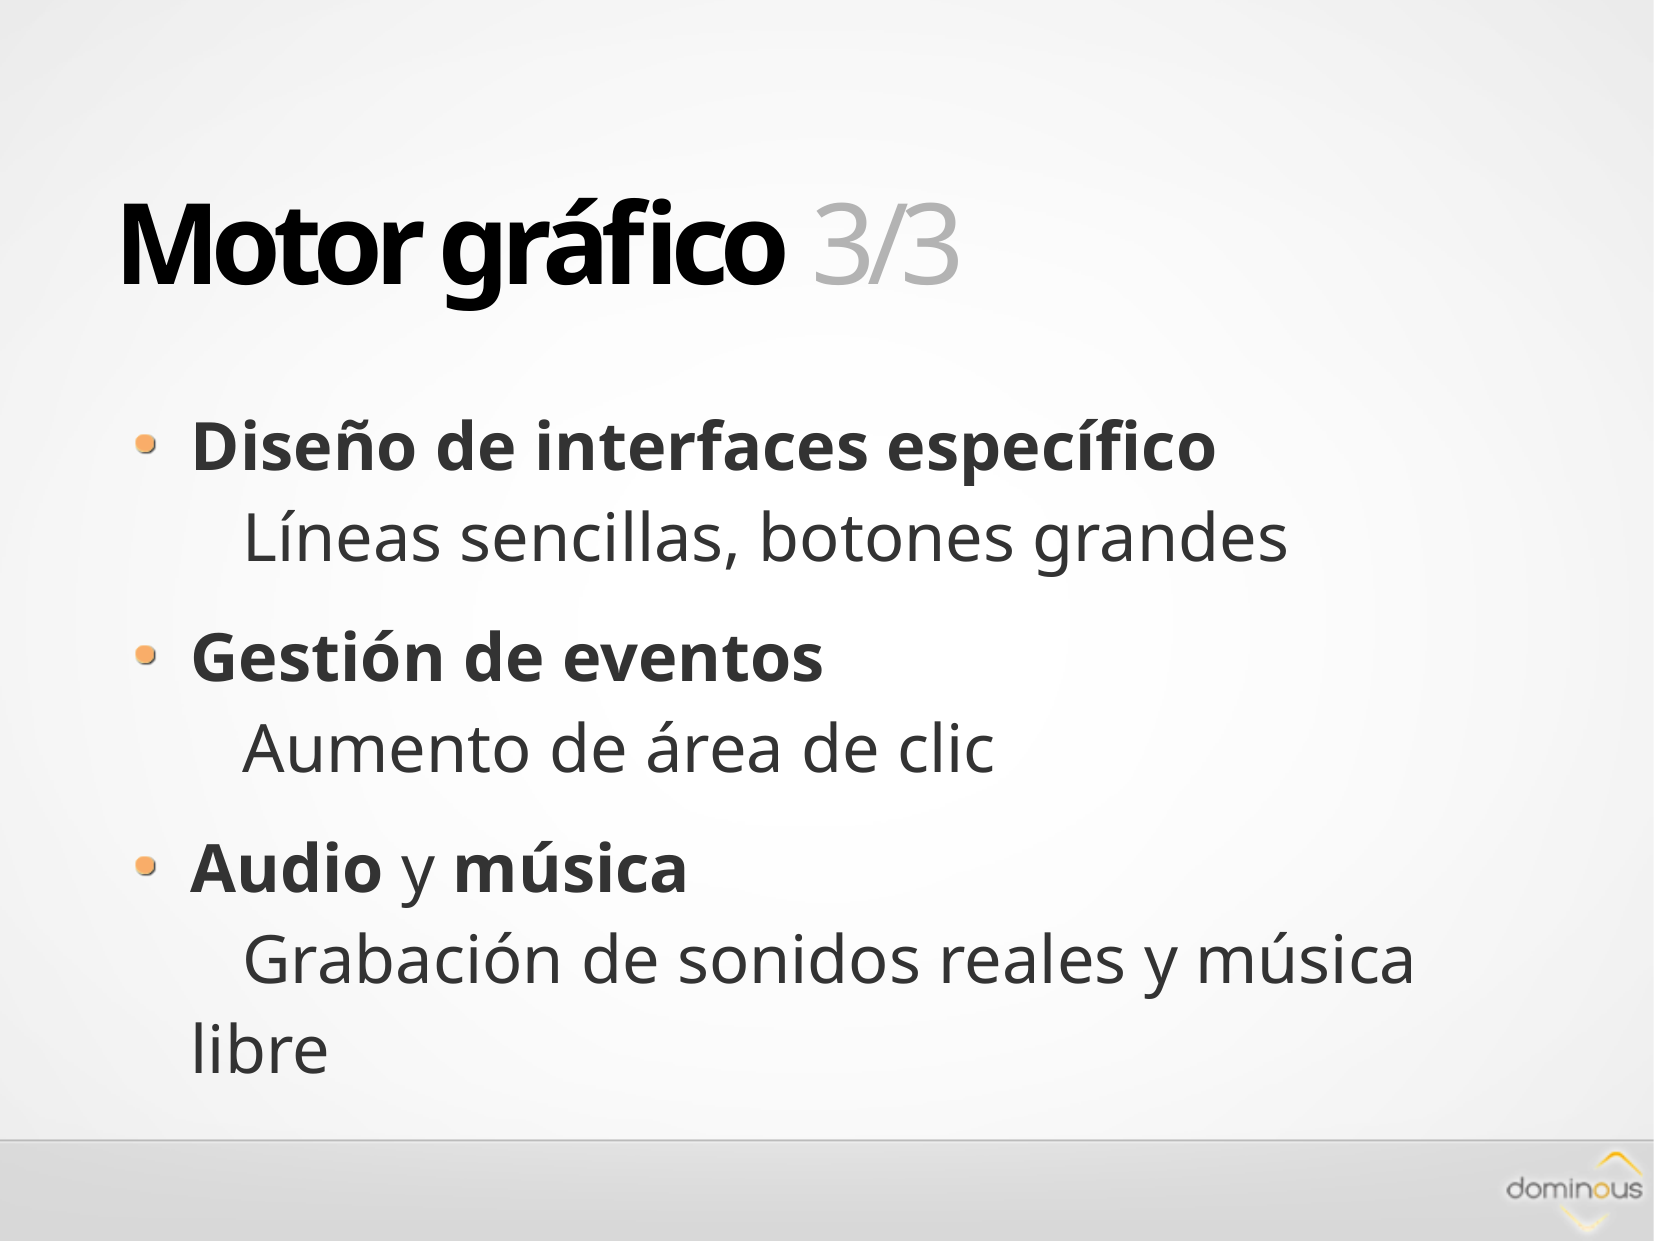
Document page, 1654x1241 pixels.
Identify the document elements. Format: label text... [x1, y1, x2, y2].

text_box Diseño de interfaces específico Líneas sencillas, botones grandes Gestión de eventos Aumento de área de clic Audio y música Grabación de sonidos reales y música libre [119, 391, 1587, 1012]
text_box Motor gráfico 3/3 [99, 179, 1565, 355]
picture [0, 0, 1654, 1241]
